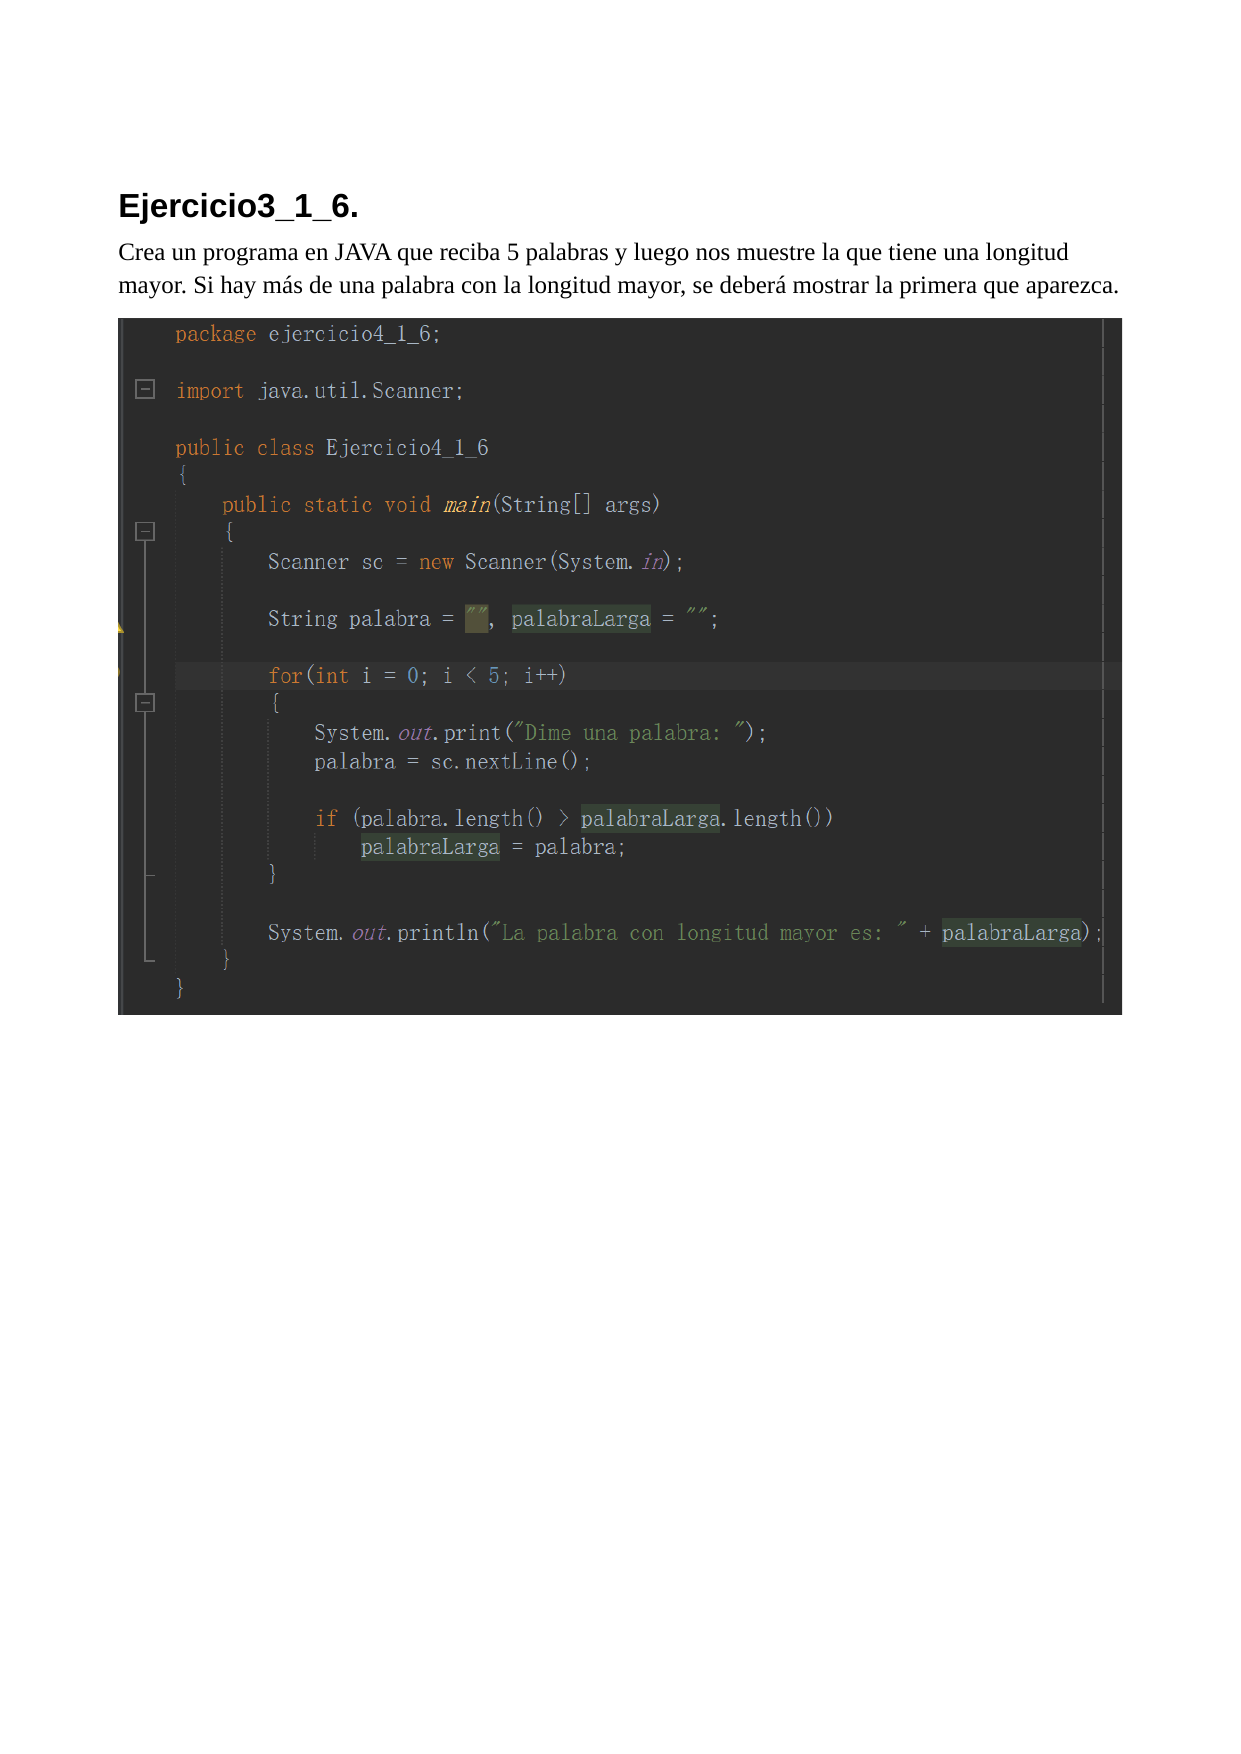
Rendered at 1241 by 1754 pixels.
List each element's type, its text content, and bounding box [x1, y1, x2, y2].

text Crea un programa en JAVA que reciba 5 palabras y luego nos muestre la que tiene una longitud mayor. Si hay más de una palabra con la longitud mayor, se deberá mostrar la primera que aparezca. [118, 237, 1122, 299]
picture [118, 318, 1123, 1015]
subtitle Ejercicio3_1_6. [118, 187, 1122, 225]
